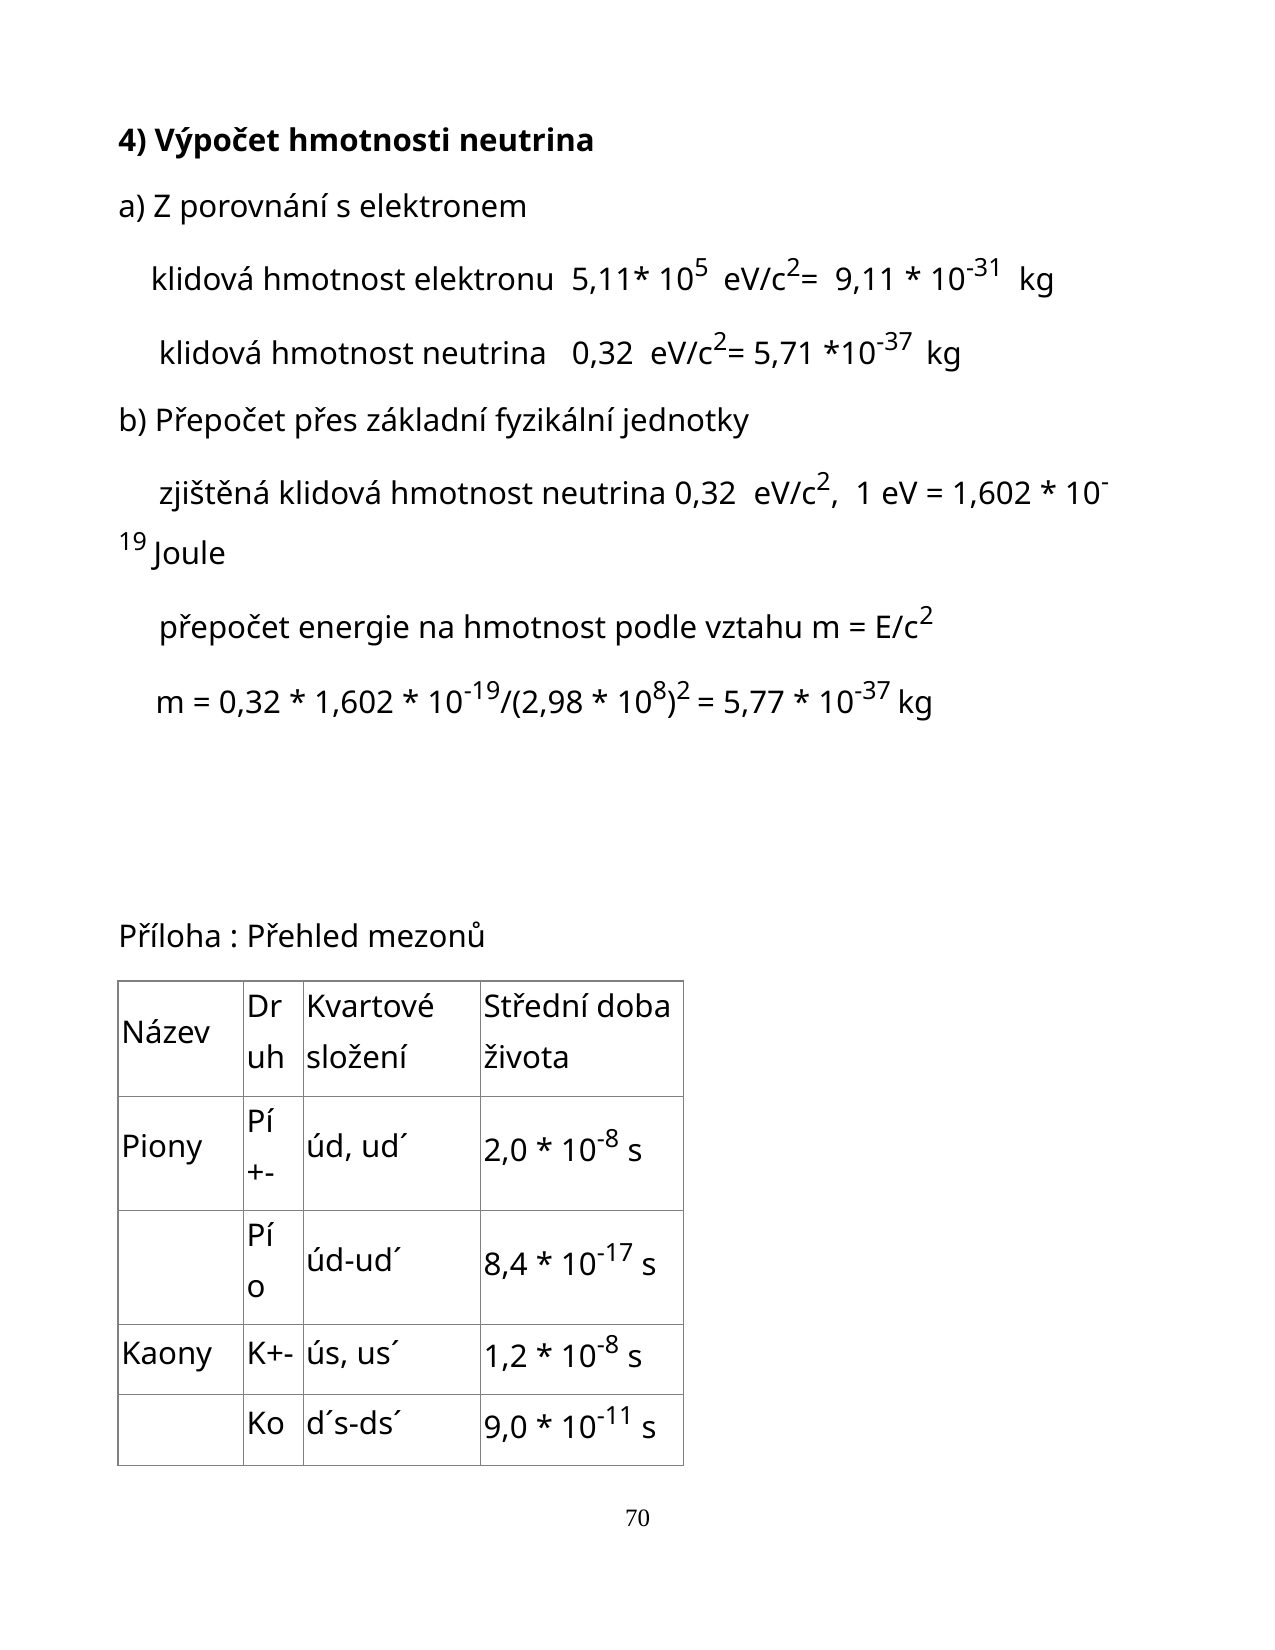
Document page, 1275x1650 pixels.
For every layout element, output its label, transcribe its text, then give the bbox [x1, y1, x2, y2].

table_cell Piony [119, 1097, 243, 1210]
text klidová hmotnost elektronu 5,11* 105 eV/c2= 9,11 * 10-31 kg [118, 249, 1157, 299]
text a) Z porovnání s elektronem [118, 184, 1157, 226]
text m = 0,32 * 1,602 * 10-19/(2,98 * 108)2 = 5,77 * 10-37 kg [118, 672, 1157, 722]
text b) Přepočet přes základní fyzikální jednotky [118, 398, 1157, 441]
table_cell Pí +- [244, 1097, 303, 1210]
table_cell 1,2 * 10-8 s [481, 1325, 683, 1394]
table_cell Ko [244, 1395, 303, 1465]
table_cell 9,0 * 10-11 s [481, 1395, 683, 1465]
table_cell 8,4 * 10-17 s [481, 1211, 683, 1324]
table_cell úd-ud´ [304, 1211, 480, 1324]
table_header Kvartové složení [304, 982, 480, 1096]
text 4) Výpočet hmotnosti neutrina [118, 118, 1157, 161]
text přepočet energie na hmotnost podle vztahu m = E/c2 [118, 598, 1157, 648]
text Příloha : Přehled mezonů [118, 914, 1157, 957]
table_cell ús, us´ [304, 1325, 480, 1394]
text zjištěná klidová hmotnost neutrina 0,32 eV/c2, 1 eV = 1,602 * 10-19 Joule [118, 464, 1157, 573]
table_cell d´s-ds´ [304, 1395, 480, 1465]
table_cell 2,0 * 10-8 s [481, 1097, 683, 1210]
table_cell K+- [244, 1325, 303, 1394]
table_header Druh [244, 982, 303, 1096]
table_cell úd, ud´ [304, 1097, 480, 1210]
text klidová hmotnost neutrina 0,32 eV/c2= 5,71 *10-37 kg [118, 324, 1157, 374]
table_cell [119, 1395, 243, 1465]
table_cell [119, 1211, 243, 1324]
table_header Střední doba života [481, 982, 683, 1096]
table_cell Kaony [119, 1325, 243, 1394]
table_cell Pí o [244, 1211, 303, 1324]
table_header Název [119, 982, 243, 1096]
